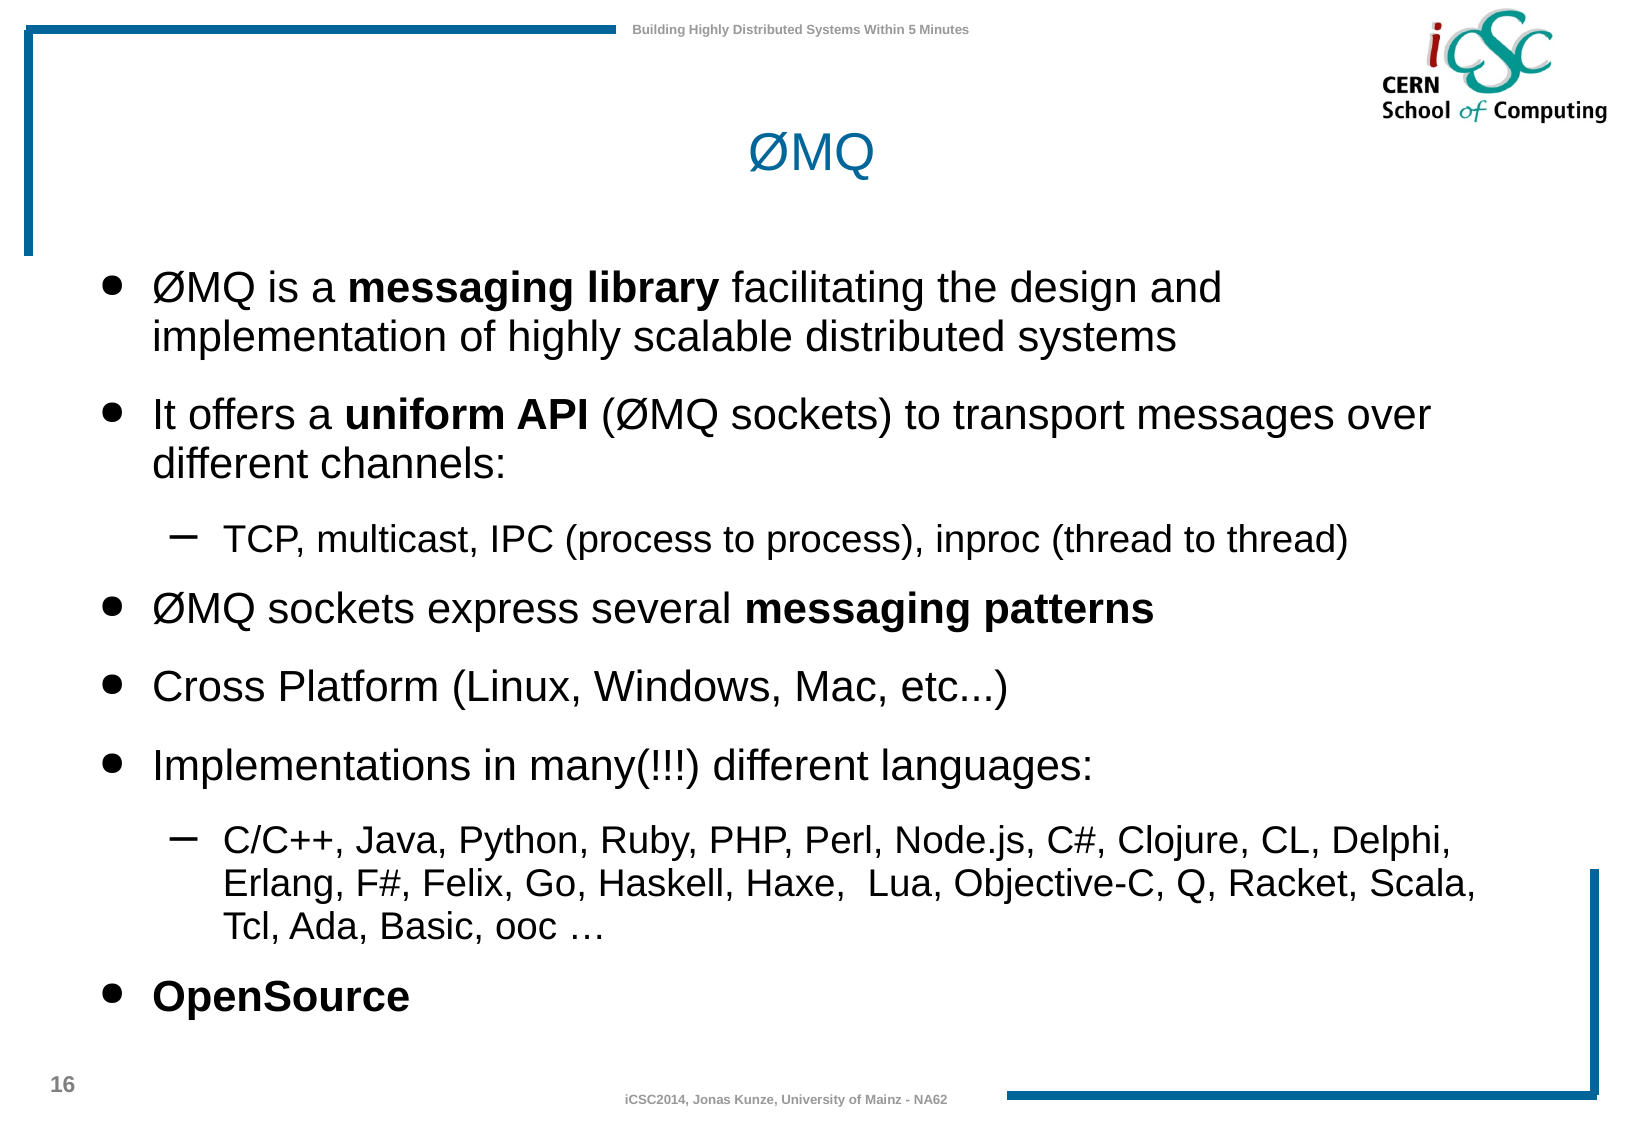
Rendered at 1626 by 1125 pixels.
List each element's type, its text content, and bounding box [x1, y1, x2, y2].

picture [1381, 8, 1608, 125]
list ØMQ is a messaging library facilitating the design and implementation of highly scalable distributed systems It offers a uniform API (ØMQ sockets) to transport messages over different channels: TCP, multicast, IPC (process to process), inproc (thread to thread) ØMQ sockets express several messaging patterns Cross Platform (Linux, Windows, Mac, etc...) Implementations in many(!!!) different languages: C/C++, Java, Python, Ruby, PHP, Perl, Node.js, C#, Clojure, CL, Delphi, Erlang, F#, Felix, Go, Haskell, Haxe, Lua, Objective-C, Q, Racket, Scala, Tcl, Ada, Basic, ooc … OpenSource [81, 263, 1512, 1051]
title ØMQ [81, 44, 1544, 233]
